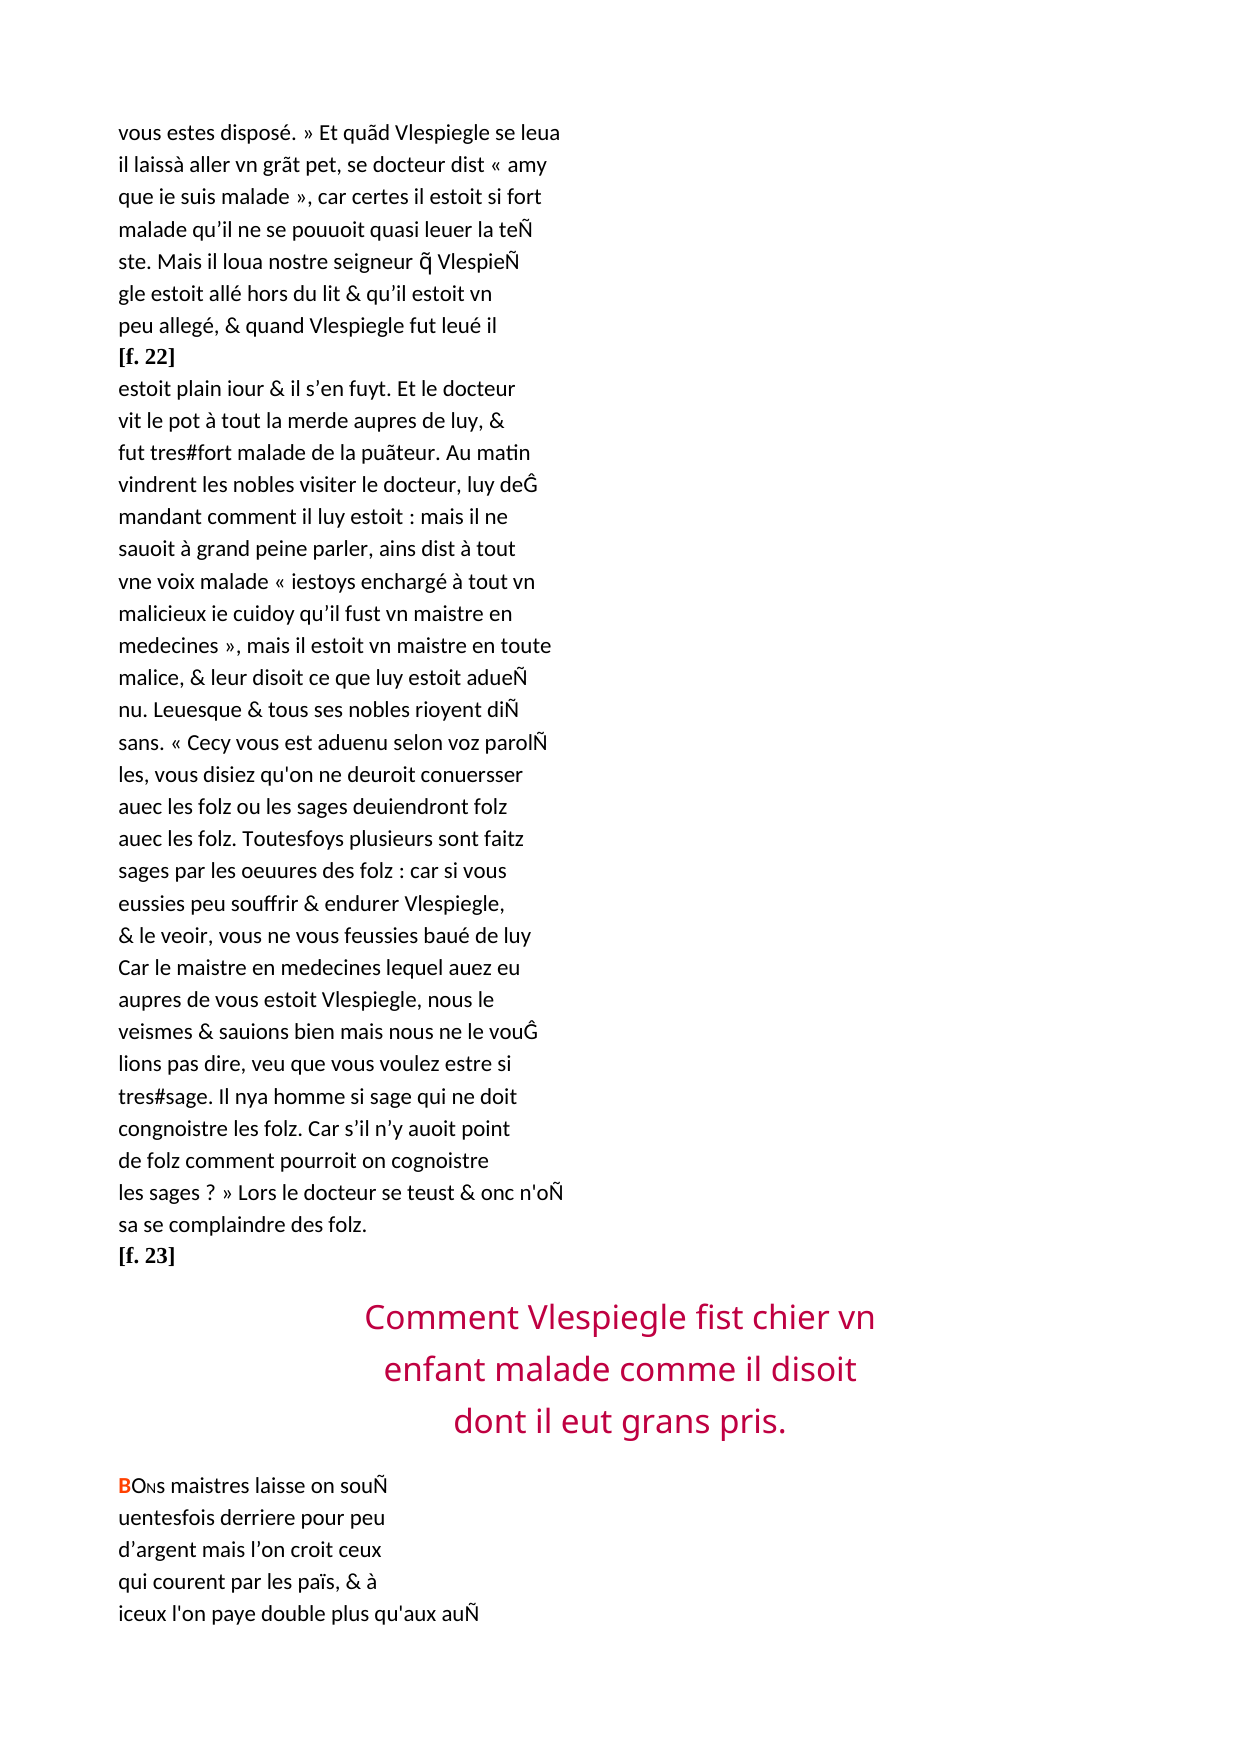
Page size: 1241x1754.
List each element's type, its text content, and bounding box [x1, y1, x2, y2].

text Comment Vlespiegle fist chier vn enfant malade comme il disoit dont il eut grans pris. [118, 1293, 1122, 1443]
text vous estes disposé. » Et quãd Vlespiegle se leua il laissà aller vn grãt pet, se docteur dist « amy que ie suis malade », car certes il estoit si fort malade qu’il ne se pouuoit quasi leuer la teÑ ste. Mais il loua nostre seigneur q̃ VlespieÑ gle estoit allé hors du lit & qu’il estoit vn peu allegé, & quand Vlespiegle fut leué il [f. 22] estoit plain iour & il s’en fuyt. Et le docteur vit le pot à tout la merde aupres de luy, & fut tres#fort malade de la puãteur. Au matin vindrent les nobles visiter le docteur, luy deĜ mandant comment il luy estoit : mais il ne sauoit à grand peine parler, ains dist à tout vne voix malade « iestoys enchargé à tout vn malicieux ie cuidoy qu’il fust vn maistre en medecines », mais il estoit vn maistre en toute malice, & leur disoit ce que luy estoit adueÑ nu. Leuesque & tous ses nobles rioyent diÑ sans. « Cecy vous est aduenu selon voz parolÑ les, vous disiez qu'on ne deuroit conuersser auec les folz ou les sages deuiendront folz auec les folz. Toutesfoys plusieurs sont faitz sages par les oeuures des folz : car si vous eussies peu souffrir & endurer Vlespiegle, & le veoir, vous ne vous feussies baué de luy Car le maistre en medecines lequel auez eu aupres de vous estoit Vlespiegle, nous le veismes & sauions bien mais nous ne le vouĜ lions pas dire, veu que vous voulez estre si tres#sage. Il nya homme si sage qui ne doit congnoistre les folz. Car s’il n’y auoit point de folz comment pourroit on cognoistre les sages ? » Lors le docteur se teust & onc n'oÑ sa se complaindre des folz. [f. 23] [118, 118, 1122, 1269]
text BOns maistres laisse on souÑ uentesfois derriere pour peu d’argent mais l’on croit ceux qui courent par les païs, & à iceux l'on paye double plus qu'aux auÑ [118, 1471, 1122, 1628]
